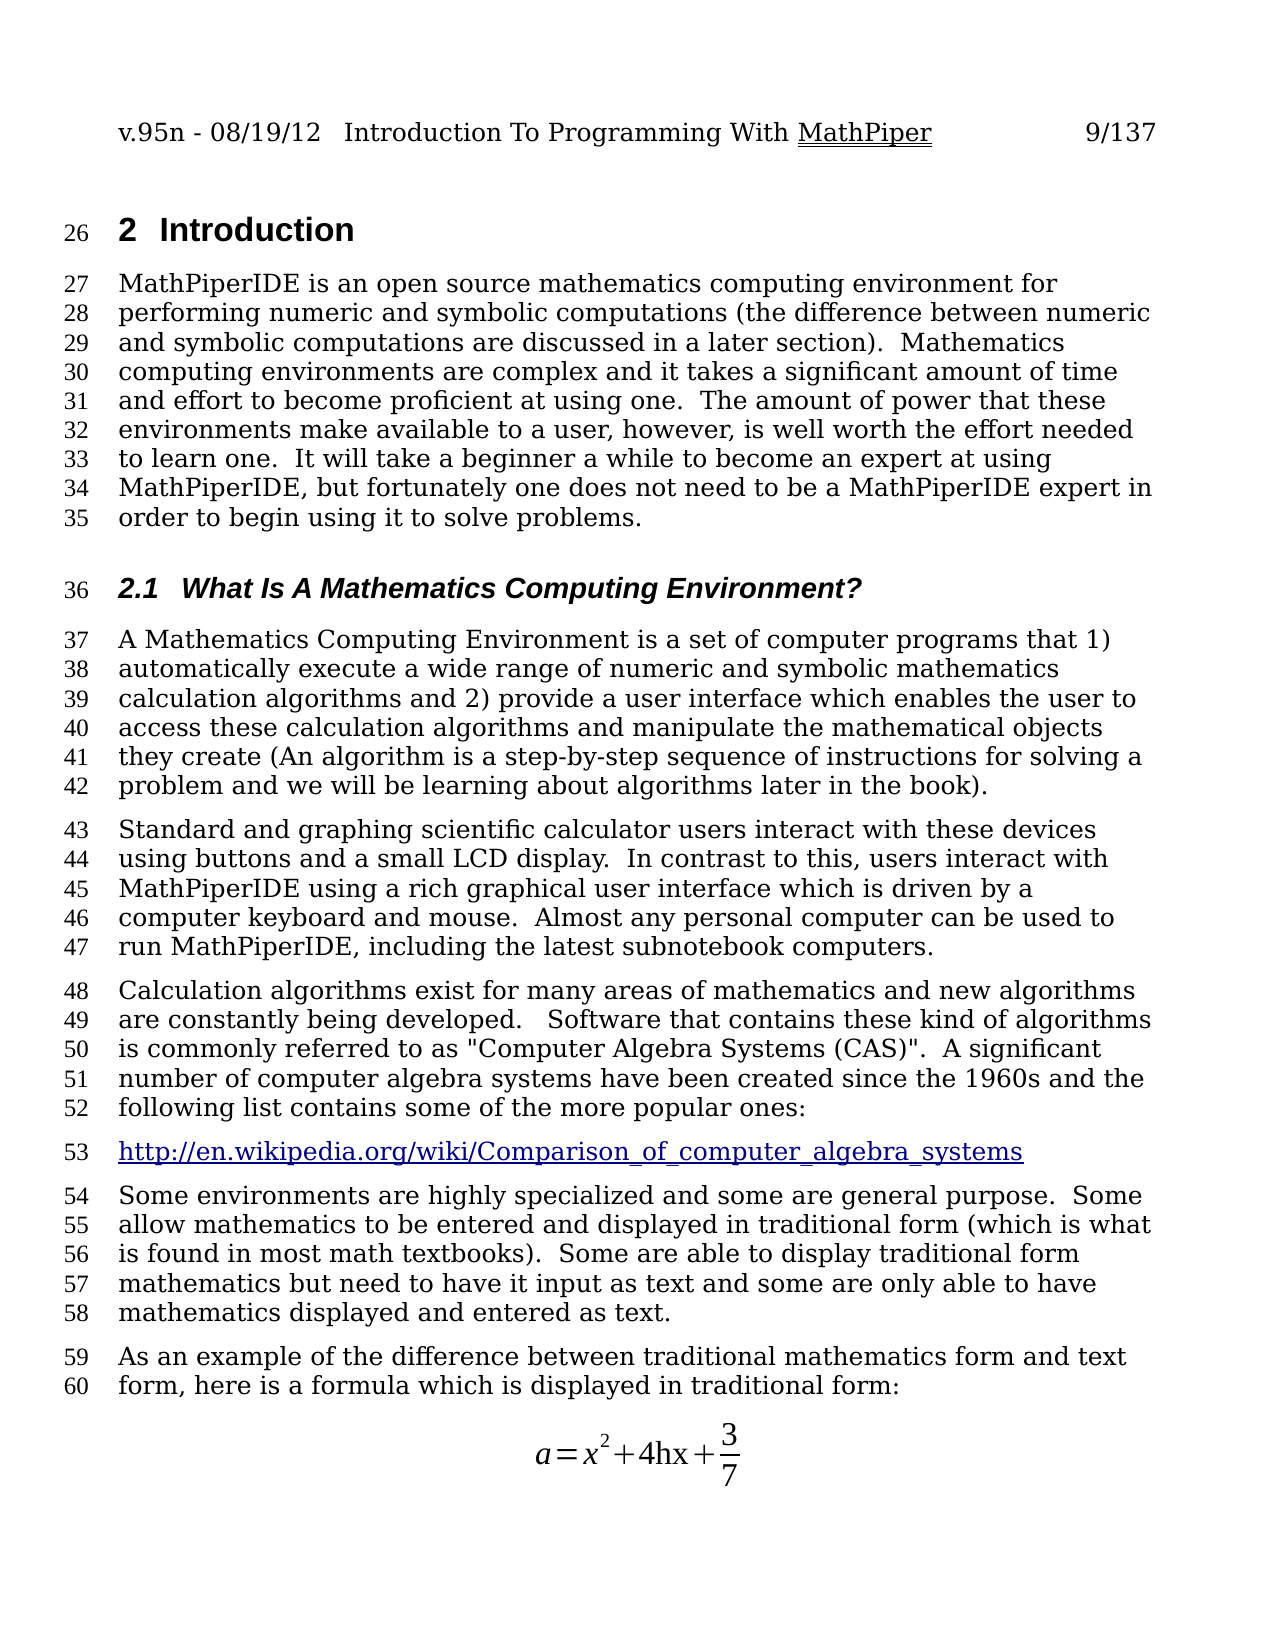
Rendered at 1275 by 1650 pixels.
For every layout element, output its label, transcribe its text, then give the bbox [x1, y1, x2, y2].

text A Mathematics Computing Environment is a set of computer programs that 1) automatically execute a wide range of numeric and symbolic mathematics calculation algorithms and 2) provide a user interface which enables the user to access these calculation algorithms and manipulate the mathematical objects they create (An algorithm is a step-by-step sequence of instructions for solving a problem and we will be learning about algorithms later in the book). [118, 625, 1157, 800]
subtitle Introduction [118, 210, 1157, 248]
text Calculation algorithms exist for many areas of mathematics and new algorithms are constantly being developed. Software that contains these kind of algorithms is commonly referred to as "Computer Algebra Systems (CAS)". A significant number of computer algebra systems have been created since the 1960s and the following list contains some of the more popular ones: [118, 976, 1157, 1122]
text Some environments are highly specialized and some are general purpose. Some allow mathematics to be entered and displayed in traditional form (which is what is found in most math textbooks). Some are able to display traditional form mathematics but need to have it input as text and some are only able to have mathematics displayed and entered as text. [118, 1181, 1157, 1327]
text MathPiperIDE is an open source mathematics computing environment for performing numeric and symbolic computations (the difference between numeric and symbolic computations are discussed in a later section). Mathematics computing environments are complex and it takes a significant amount of time and effort to become proficient at using one. The amount of power that these environments make available to a user, however, is well worth the effort needed to learn one. It will take a beginner a while to become an expert at using MathPiperIDE, but fortunately one does not need to be a MathPiperIDE expert in order to begin using it to solve problems. [118, 269, 1157, 532]
text Standard and graphing scientific calculator users interact with these devices using buttons and a small LCD display. In contrast to this, users interact with MathPiperIDE using a rich graphical user interface which is driven by a computer keyboard and mouse. Almost any personal computer can be used to run MathPiperIDE, including the latest subnotebook computers. [118, 815, 1157, 961]
text As an example of the difference between traditional mathematics form and text form, here is a formula which is displayed in traditional form: [118, 1342, 1157, 1400]
subtitle What Is A Mathematics Computing Environment? [118, 571, 1157, 604]
text http://en.wikipedia.org/wiki/Comparison_of_computer_algebra_systems [118, 1137, 1157, 1166]
